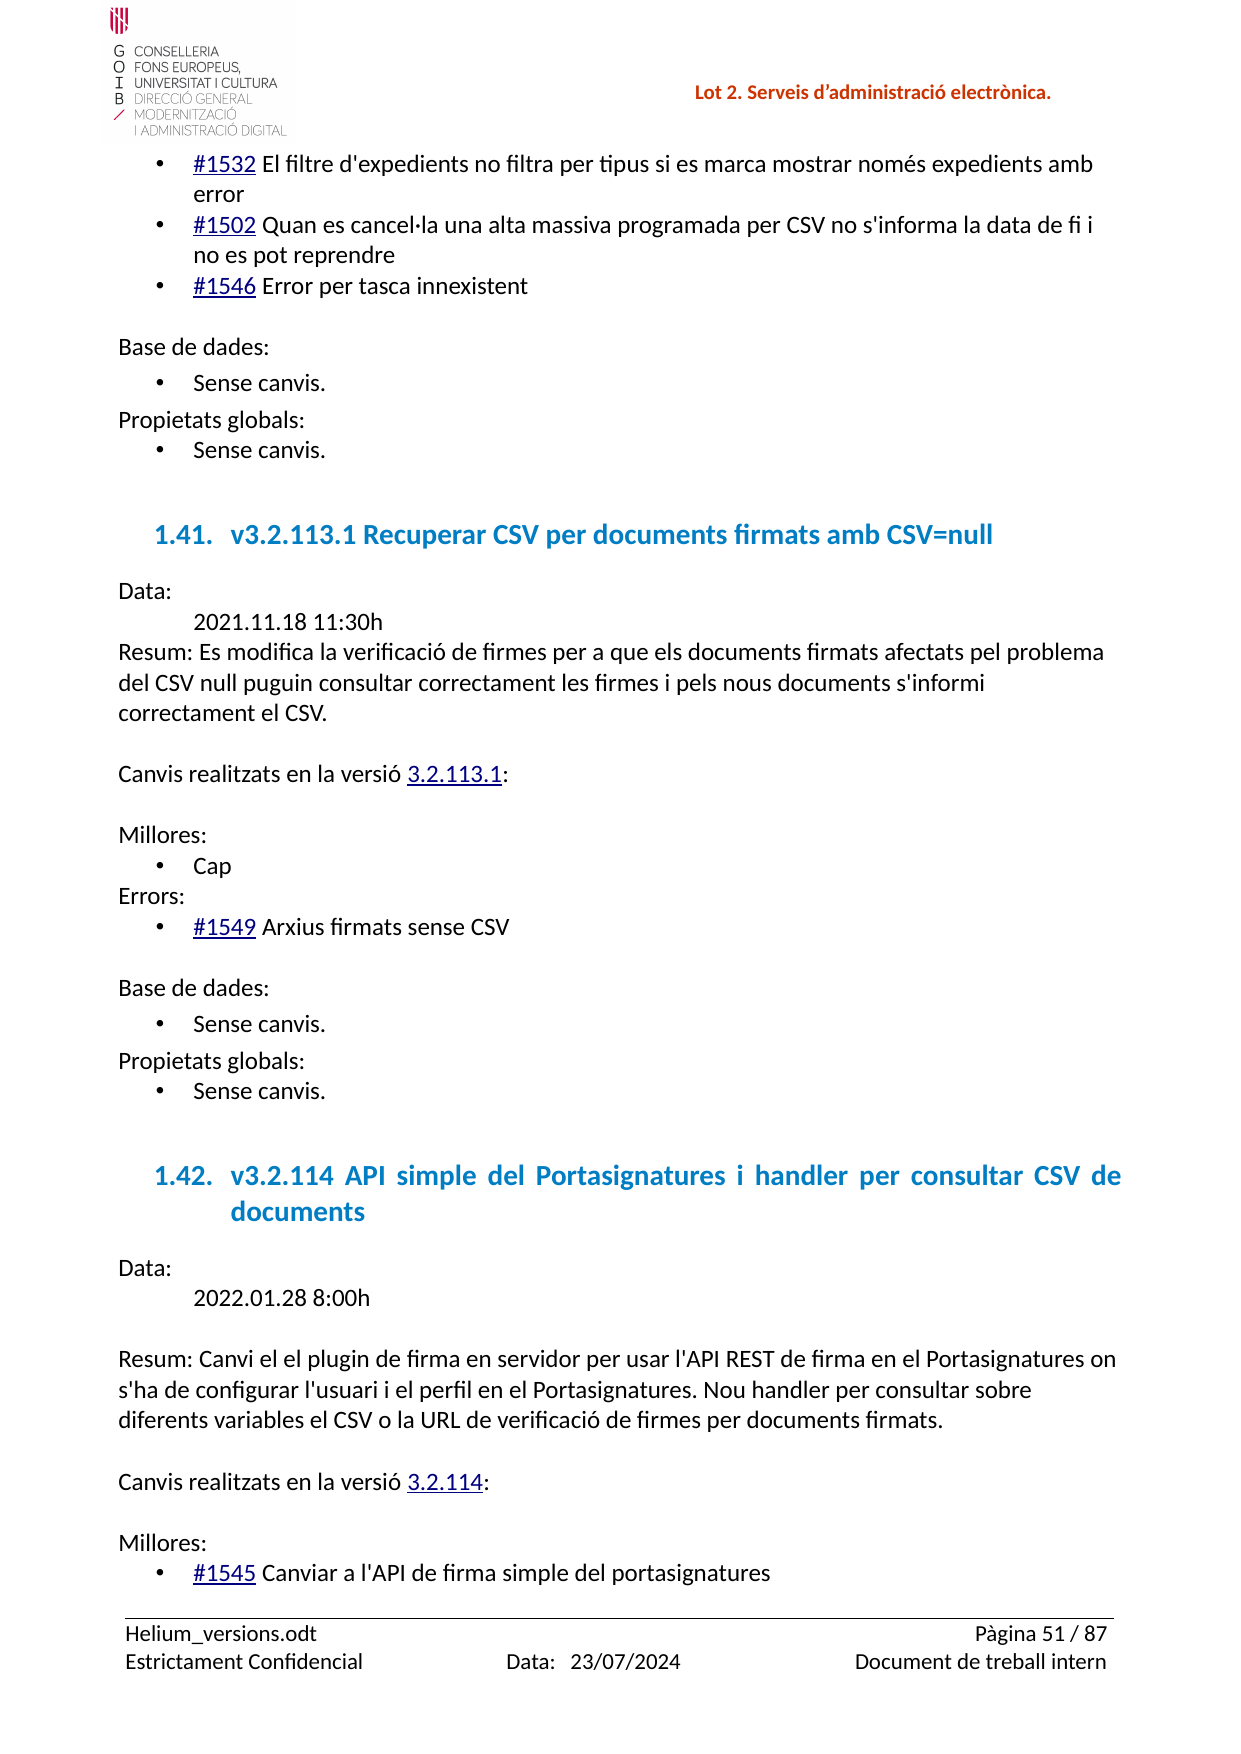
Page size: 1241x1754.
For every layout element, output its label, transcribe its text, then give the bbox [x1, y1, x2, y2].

text 2022.01.28 8:00h [118, 1282, 1122, 1313]
list Cap [156, 850, 1122, 880]
text Data: [118, 1252, 1122, 1282]
text Propietats globals: [118, 404, 1122, 434]
text Propietats globals: [118, 1045, 1122, 1075]
list #1502 Quan es cancel·la una alta massiva programada per CSV no s'informa la data de fi i no es pot reprendre [156, 209, 1122, 270]
text Canvis realitzats en la versió 3.2.114: [118, 1466, 1122, 1496]
list #1546 Error per tasca innexistent [156, 270, 1122, 300]
text 2021.11.18 11:30h [118, 606, 1122, 636]
list #1549 Arxius firmats sense CSV [156, 911, 1122, 941]
list #1532 El filtre d'expedients no filtra per tipus si es marca mostrar només expedients amb error [156, 148, 1122, 209]
text Base de dades: [118, 331, 1122, 361]
list Sense canvis. [156, 1075, 1122, 1106]
picture [100, 0, 297, 144]
text Millores: [118, 1527, 1122, 1557]
list Sense canvis. [156, 367, 1122, 398]
text Resum: Canvi el el plugin de firma en servidor per usar l'API REST de firma en el Portasignatures on s'ha de configurar l'usuari i el perfil en el Portasignatures. Nou handler per consultar sobre diferents variables el CSV o la URL de verificació de firmes per documents firmats. [118, 1343, 1122, 1435]
list #1545 Canviar a l'API de firma simple del portasignatures [156, 1557, 1122, 1588]
text Millores: [118, 819, 1122, 850]
list Sense canvis. [156, 434, 1122, 465]
subtitle v3.2.114 API simple del Portasignatures i handler per consultar CSV de documents [153, 1157, 1122, 1228]
text Resum: Es modifica la verificació de firmes per a que els documents firmats afectats pel problema del CSV null puguin consultar correctament les firmes i pels nous documents s'informi correctament el CSV. [118, 636, 1122, 728]
list Sense canvis. [156, 1008, 1122, 1039]
text Errors: [118, 880, 1122, 911]
text Data: [118, 575, 1122, 606]
text Base de dades: [118, 972, 1122, 1002]
subtitle v3.2.113.1 Recuperar CSV per documents firmats amb CSV=null [153, 516, 1122, 552]
text Canvis realitzats en la versió 3.2.113.1: [118, 758, 1122, 789]
